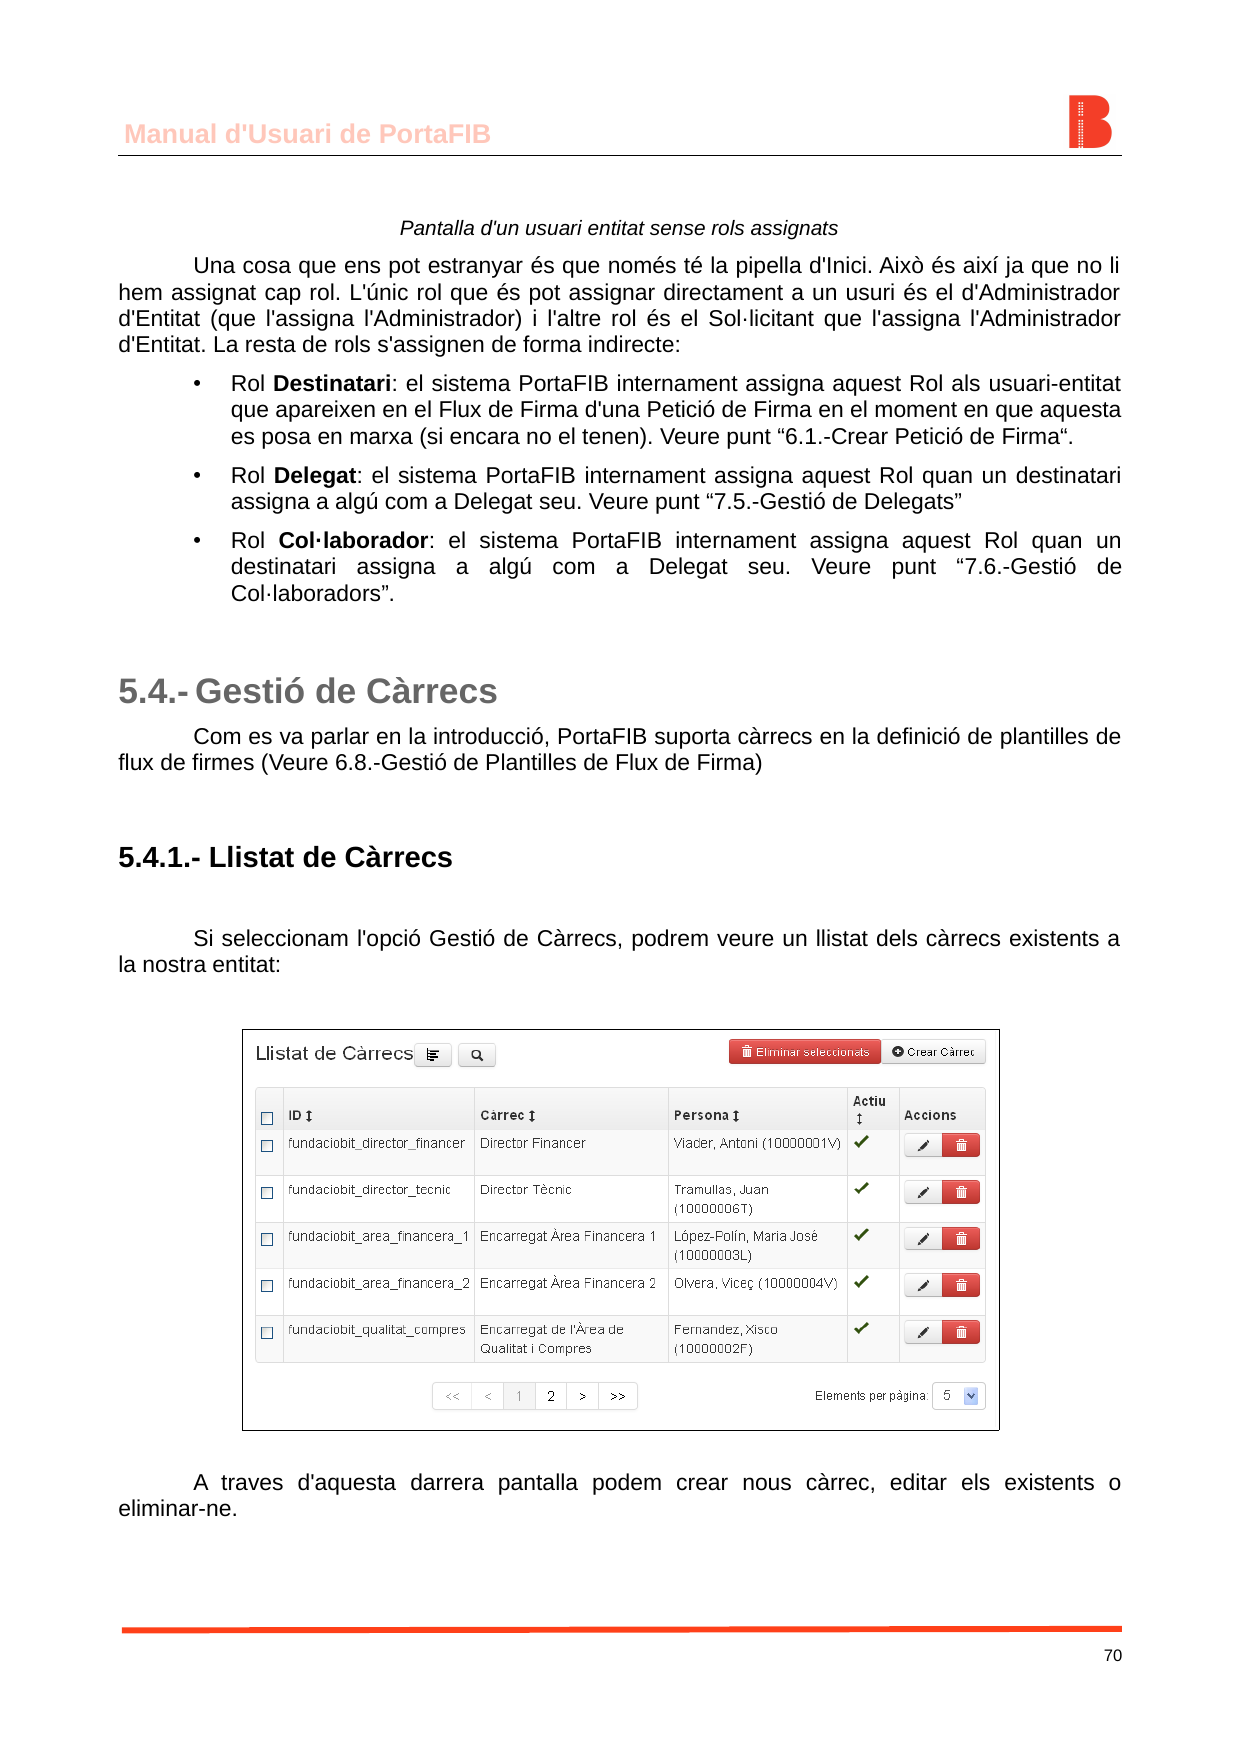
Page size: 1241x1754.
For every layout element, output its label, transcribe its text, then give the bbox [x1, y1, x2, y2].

text Si seleccionam l'opció Gestió de Càrrecs, podrem veure un llistat dels càrrecs existents a la nostra entitat: [118, 924, 1122, 977]
text Com es va parlar en la introducció, PortaFIB suporta càrrecs en la definició de plantilles de flux de firmes (Veure 6.8.-Gestió de Plantilles de Flux de Firma) [118, 723, 1122, 776]
text Pantalla d'un usuari entitat sense rols assignats [118, 216, 1122, 240]
text Una cosa que ens pot estranyar és que només té la pipella d'Inici. Això és així ja que no li hem assignat cap rol. L'únic rol que és pot assignar directament a un usuri és el d'Administrador d'Entitat (que l'assigna l'Administrador) i l'altre rol és el Sol·licitant que l'assigna l'Administrador d'Entitat. La resta de rols s'assignen de forma indirecte: [118, 252, 1122, 358]
subtitle Llistat de Càrrecs [118, 839, 1122, 873]
list Rol Destinatari: el sistema PortaFIB internament assigna aquest Rol als usuari-entitat que apareixen en el Flux de Firma d'una Petició de Firma en el moment en que aquesta es posa en marxa (si encara no el tenen). Veure punt “6.1.-Crear Petició de Firma“. [193, 370, 1122, 449]
picture [1063, 94, 1117, 150]
picture [244, 1031, 996, 1427]
list Rol Delegat: el sistema PortaFIB internament assigna aquest Rol quan un destinatari assigna a algú com a Delegat seu. Veure punt “7.5.-Gestió de Delegats” [193, 462, 1122, 514]
text A traves d'aquesta darrera pantalla podem crear nous càrrec, editar els existents o eliminar-ne. [118, 1468, 1122, 1521]
subtitle Gestió de Càrrecs [118, 670, 1122, 711]
list Rol Col·laborador: el sistema PortaFIB internament assigna aquest Rol quan un destinatari assigna a algú com a Delegat seu. Veure punt “7.6.-Gestió de Col·laboradors”. [193, 527, 1122, 606]
